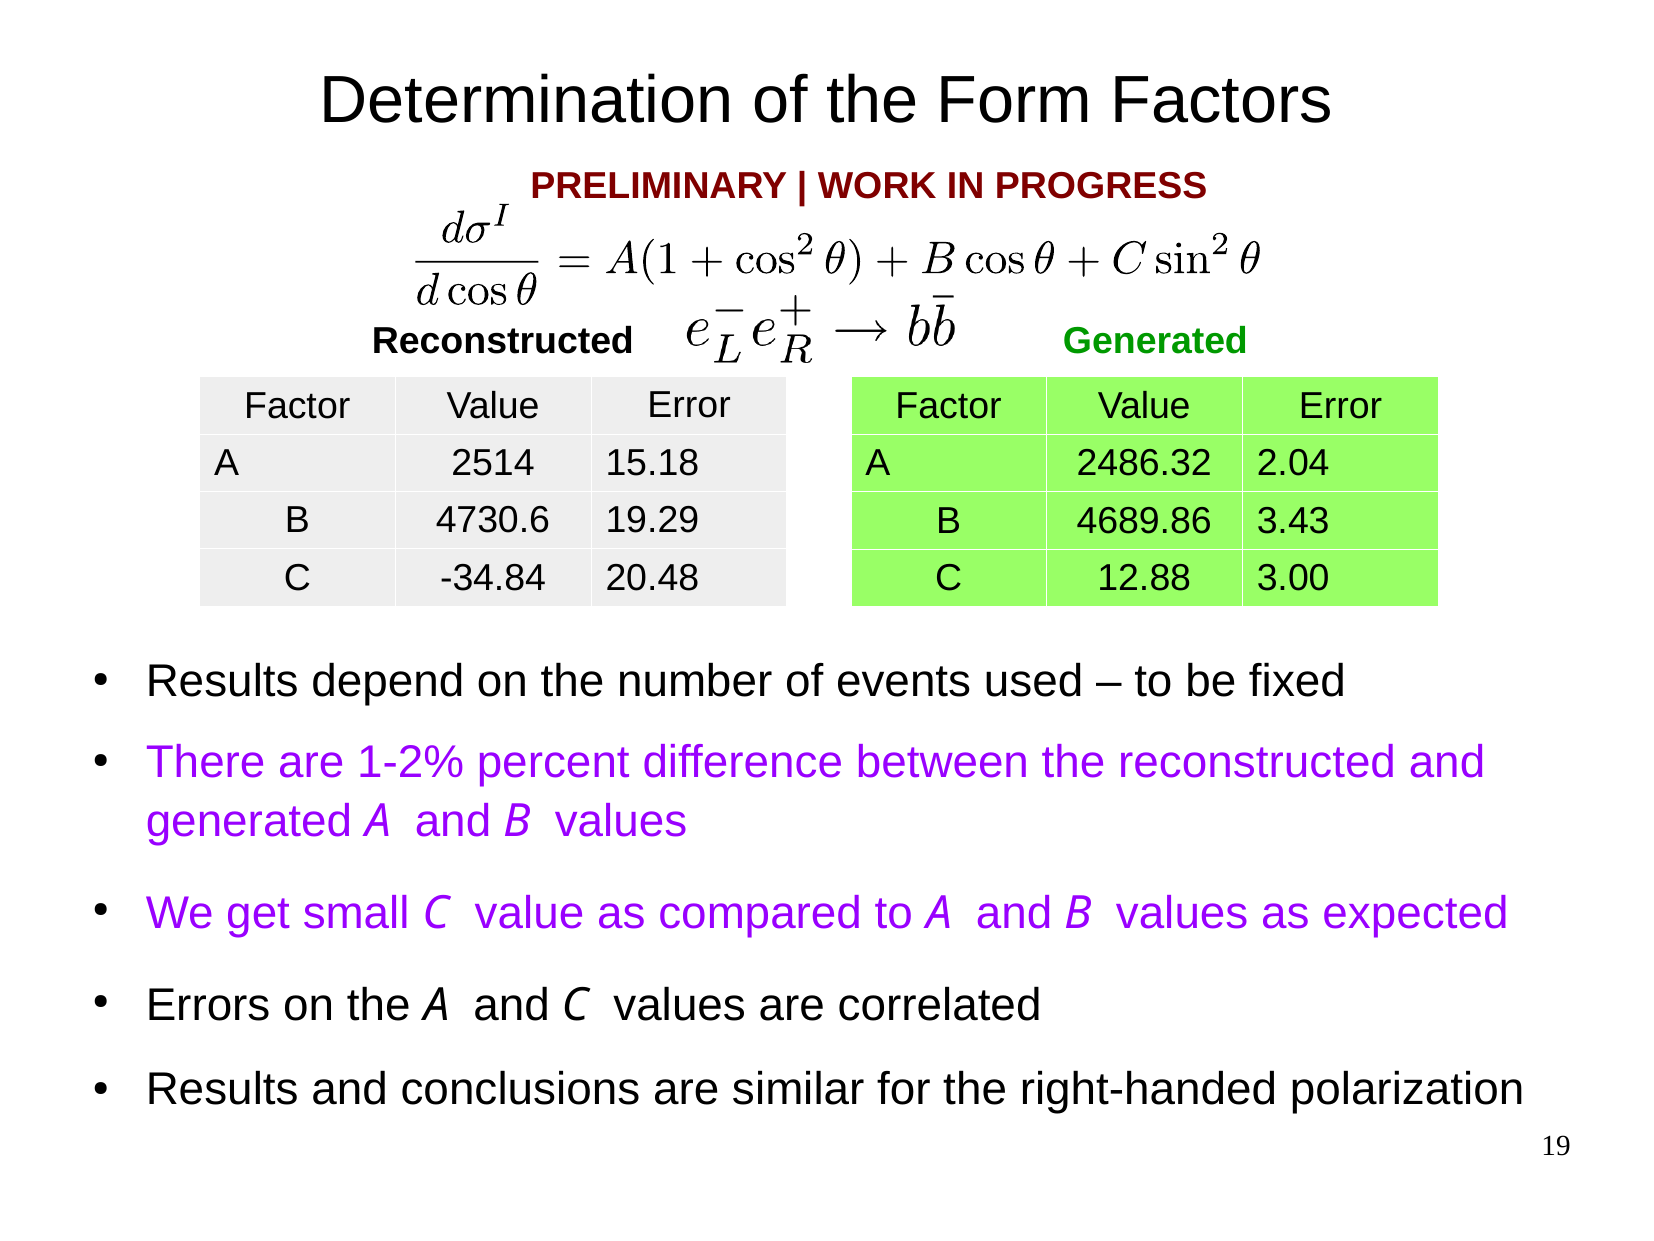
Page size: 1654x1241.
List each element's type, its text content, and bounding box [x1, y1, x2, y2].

title Determination of the Form Factors [82, 49, 1571, 151]
table_cell A [200, 435, 395, 491]
table_header Value [1047, 377, 1242, 434]
table_cell -34.84 [396, 549, 591, 606]
text_box Generated [1048, 311, 1263, 369]
table_cell C [200, 549, 395, 606]
table_header Factor [200, 377, 395, 434]
table_header Value [396, 377, 591, 434]
table_cell 3.43 [1243, 492, 1438, 549]
table_cell 20.48 [592, 549, 786, 606]
table_cell C [852, 550, 1046, 606]
table_cell 4730.6 [396, 492, 591, 548]
text_box [415, 203, 1262, 306]
table_cell 15.18 [592, 435, 786, 491]
table_cell B [200, 492, 395, 548]
table_header Error [1243, 377, 1438, 434]
table_cell 4689.86 [1047, 492, 1242, 549]
text_box Reconstructed [357, 311, 649, 369]
picture [686, 295, 955, 363]
table_header Factor [852, 377, 1046, 434]
table_cell 19.29 [592, 492, 786, 548]
table_cell 12.88 [1047, 550, 1242, 606]
table_cell 2.04 [1243, 435, 1438, 491]
table_cell 2514 [396, 435, 591, 491]
list Results depend on the number of events used – to be fixed There are 1-2% percent difference between the reconstructed and generated A and B values We get small C value as compared to A and B values as expected Errors on the A and C values are correlated Results and conclusions are similar for the right-handed polarization [75, 332, 1568, 1216]
table_cell 2486.32 [1047, 435, 1242, 491]
table_header Error [592, 377, 786, 434]
table_cell B [852, 492, 1046, 549]
table_cell A [852, 435, 1046, 491]
table_cell 3.00 [1243, 550, 1438, 606]
text_box PRELIMINARY | WORK IN PROGRESS [515, 156, 1223, 214]
